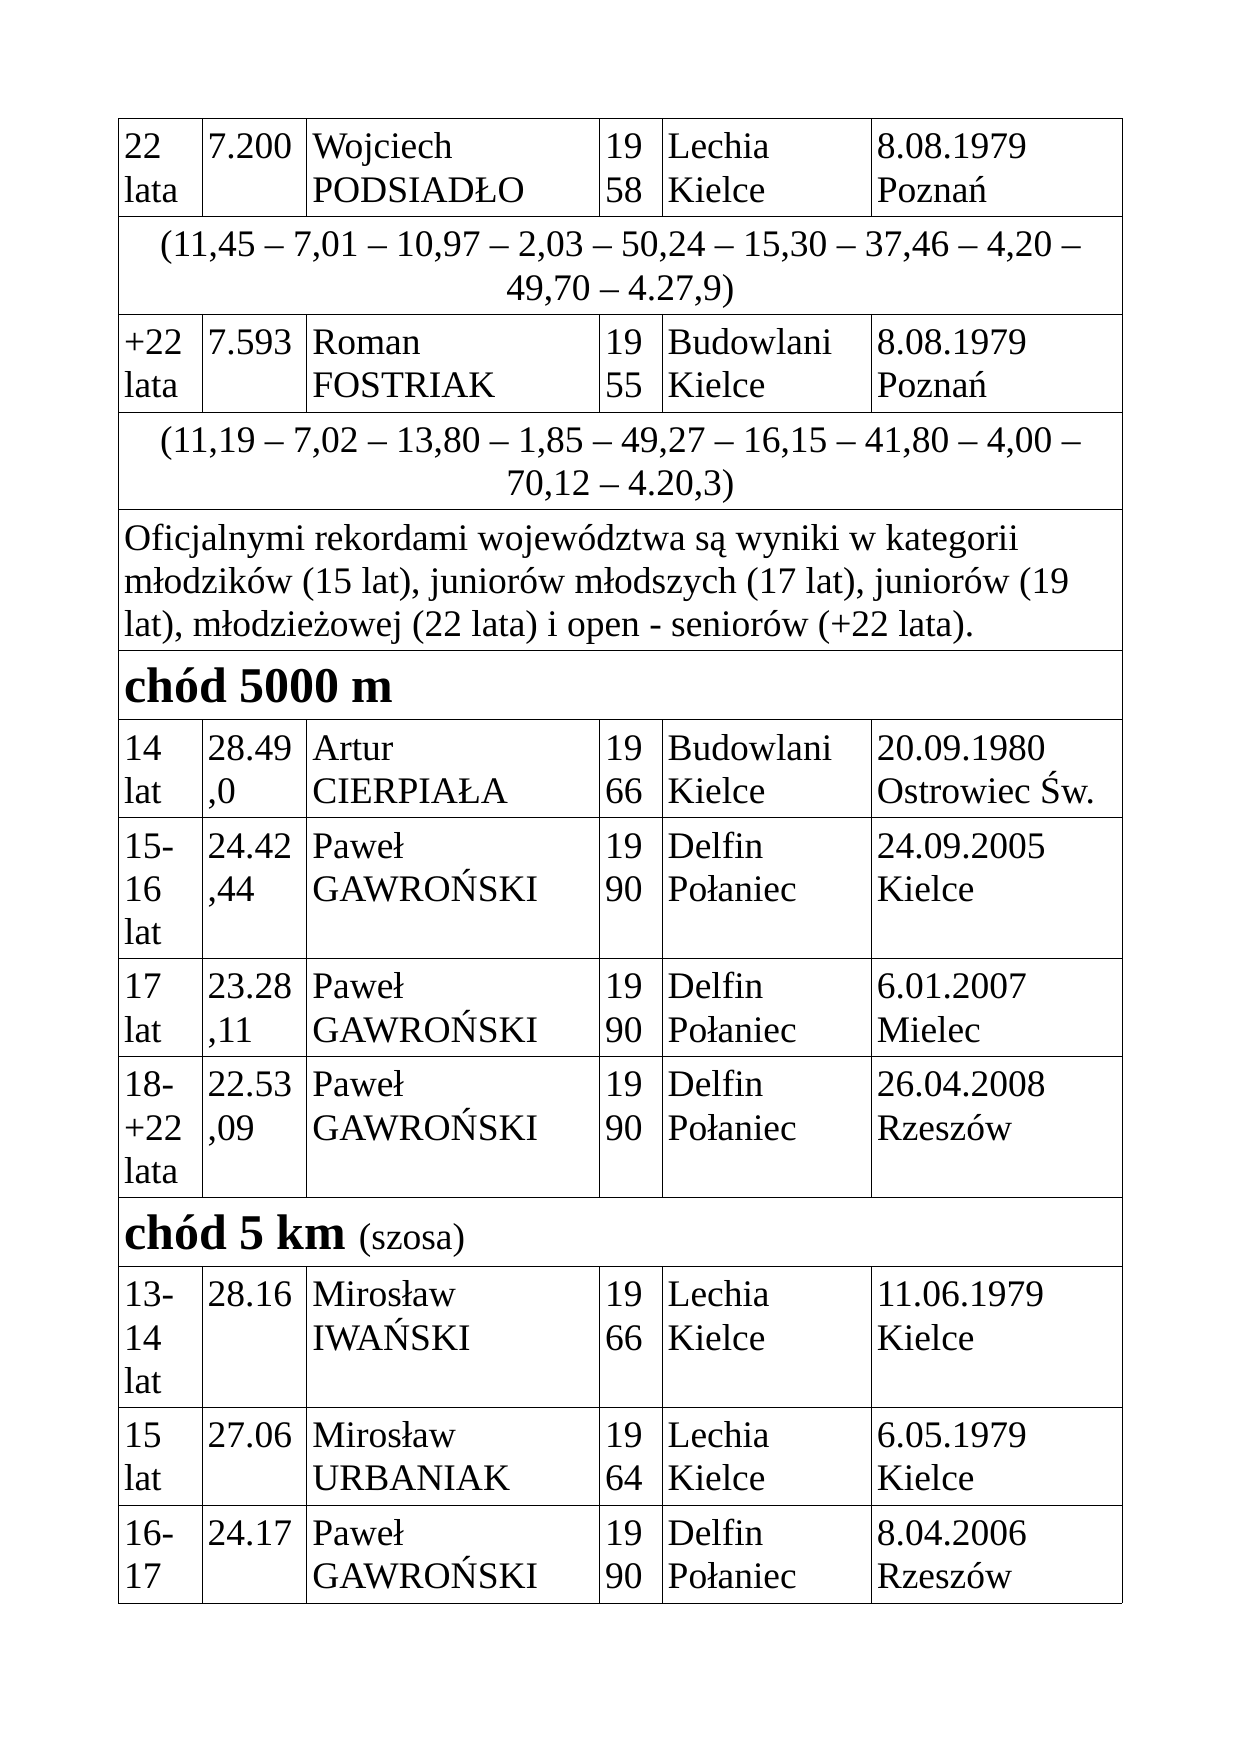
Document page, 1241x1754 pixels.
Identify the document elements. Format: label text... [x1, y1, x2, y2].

table_cell Paweł GAWROŃSKI [307, 959, 599, 1056]
table_cell 7.593 [203, 315, 306, 412]
table_cell 28.16 [203, 1267, 306, 1407]
table_cell 6.01.2007 Mielec [872, 959, 1122, 1056]
table_cell 20.09.1980 Ostrowiec Św. [872, 720, 1122, 817]
table_cell 1964 [600, 1408, 662, 1505]
table_cell 13-14 lat [119, 1267, 202, 1407]
table_cell 6.05.1979 Kielce [872, 1408, 1122, 1505]
table_cell Paweł GAWROŃSKI [307, 818, 599, 958]
table_cell 17 lat [119, 959, 202, 1056]
table_cell 1955 [600, 315, 662, 412]
table_cell Delfin Połaniec [663, 1506, 871, 1602]
table_cell (11,19 – 7,02 – 13,80 – 1,85 – 49,27 – 16,15 – 41,80 – 4,00 – 70,12 – 4.20,3) [119, 413, 1122, 509]
table_cell 22 lata [119, 119, 202, 216]
table_cell Oficjalnymi rekordami województwa są wyniki w kategorii młodzików (15 lat), juniorów młodszych (17 lat), juniorów (19 lat), młodzieżowej (22 lata) i open - seniorów (+22 lata). [119, 510, 1122, 650]
table_cell 16-17 [119, 1506, 202, 1602]
table_cell Mirosław URBANIAK [307, 1408, 599, 1505]
table_cell Paweł GAWROŃSKI [307, 1506, 599, 1602]
table_cell 7.200 [203, 119, 306, 216]
table_cell +22 lata [119, 315, 202, 412]
table_cell Artur CIERPIAŁA [307, 720, 599, 817]
table_cell 1990 [600, 959, 662, 1056]
table_cell Lechia Kielce [663, 1267, 871, 1407]
table_cell 1966 [600, 720, 662, 817]
table_cell 28.49,0 [203, 720, 306, 817]
table_cell Budowlani Kielce [663, 315, 871, 412]
table_cell 11.06.1979 Kielce [872, 1267, 1122, 1407]
table_cell 1966 [600, 1267, 662, 1407]
table_cell 15 lat [119, 1408, 202, 1505]
table_cell 1990 [600, 818, 662, 958]
table_cell 27.06 [203, 1408, 306, 1505]
table_cell chód 5000 m [119, 651, 1122, 719]
table_cell Delfin Połaniec [663, 818, 871, 958]
table_cell 24.42,44 [203, 818, 306, 958]
table_cell 24.17 [203, 1506, 306, 1602]
table_cell 8.08.1979 Poznań [872, 315, 1122, 412]
table_cell (11,45 – 7,01 – 10,97 – 2,03 – 50,24 – 15,30 – 37,46 – 4,20 – 49,70 – 4.27,9) [119, 217, 1122, 314]
table_cell 1958 [600, 119, 662, 216]
table_cell 23.28,11 [203, 959, 306, 1056]
table_cell 1990 [600, 1506, 662, 1602]
table_cell Paweł GAWROŃSKI [307, 1057, 599, 1197]
table_cell Delfin Połaniec [663, 959, 871, 1056]
table_cell 15-16 lat [119, 818, 202, 958]
table_cell 14 lat [119, 720, 202, 817]
table_cell Delfin Połaniec [663, 1057, 871, 1197]
table_cell 8.08.1979 Poznań [872, 119, 1122, 216]
table_cell Wojciech PODSIADŁO [307, 119, 599, 216]
table_cell Lechia Kielce [663, 119, 871, 216]
table_cell Roman FOSTRIAK [307, 315, 599, 412]
table_cell chód 5 km (szosa) [119, 1198, 1122, 1266]
table_cell Lechia Kielce [663, 1408, 871, 1505]
table_cell 18-+22 lata [119, 1057, 202, 1197]
table_cell 1990 [600, 1057, 662, 1197]
table_cell 26.04.2008 Rzeszów [872, 1057, 1122, 1197]
table_cell 24.09.2005 Kielce [872, 818, 1122, 958]
table_cell 22.53,09 [203, 1057, 306, 1197]
table_cell 8.04.2006 Rzeszów [872, 1506, 1122, 1602]
table_cell Mirosław IWAŃSKI [307, 1267, 599, 1407]
table_cell Budowlani Kielce [663, 720, 871, 817]
